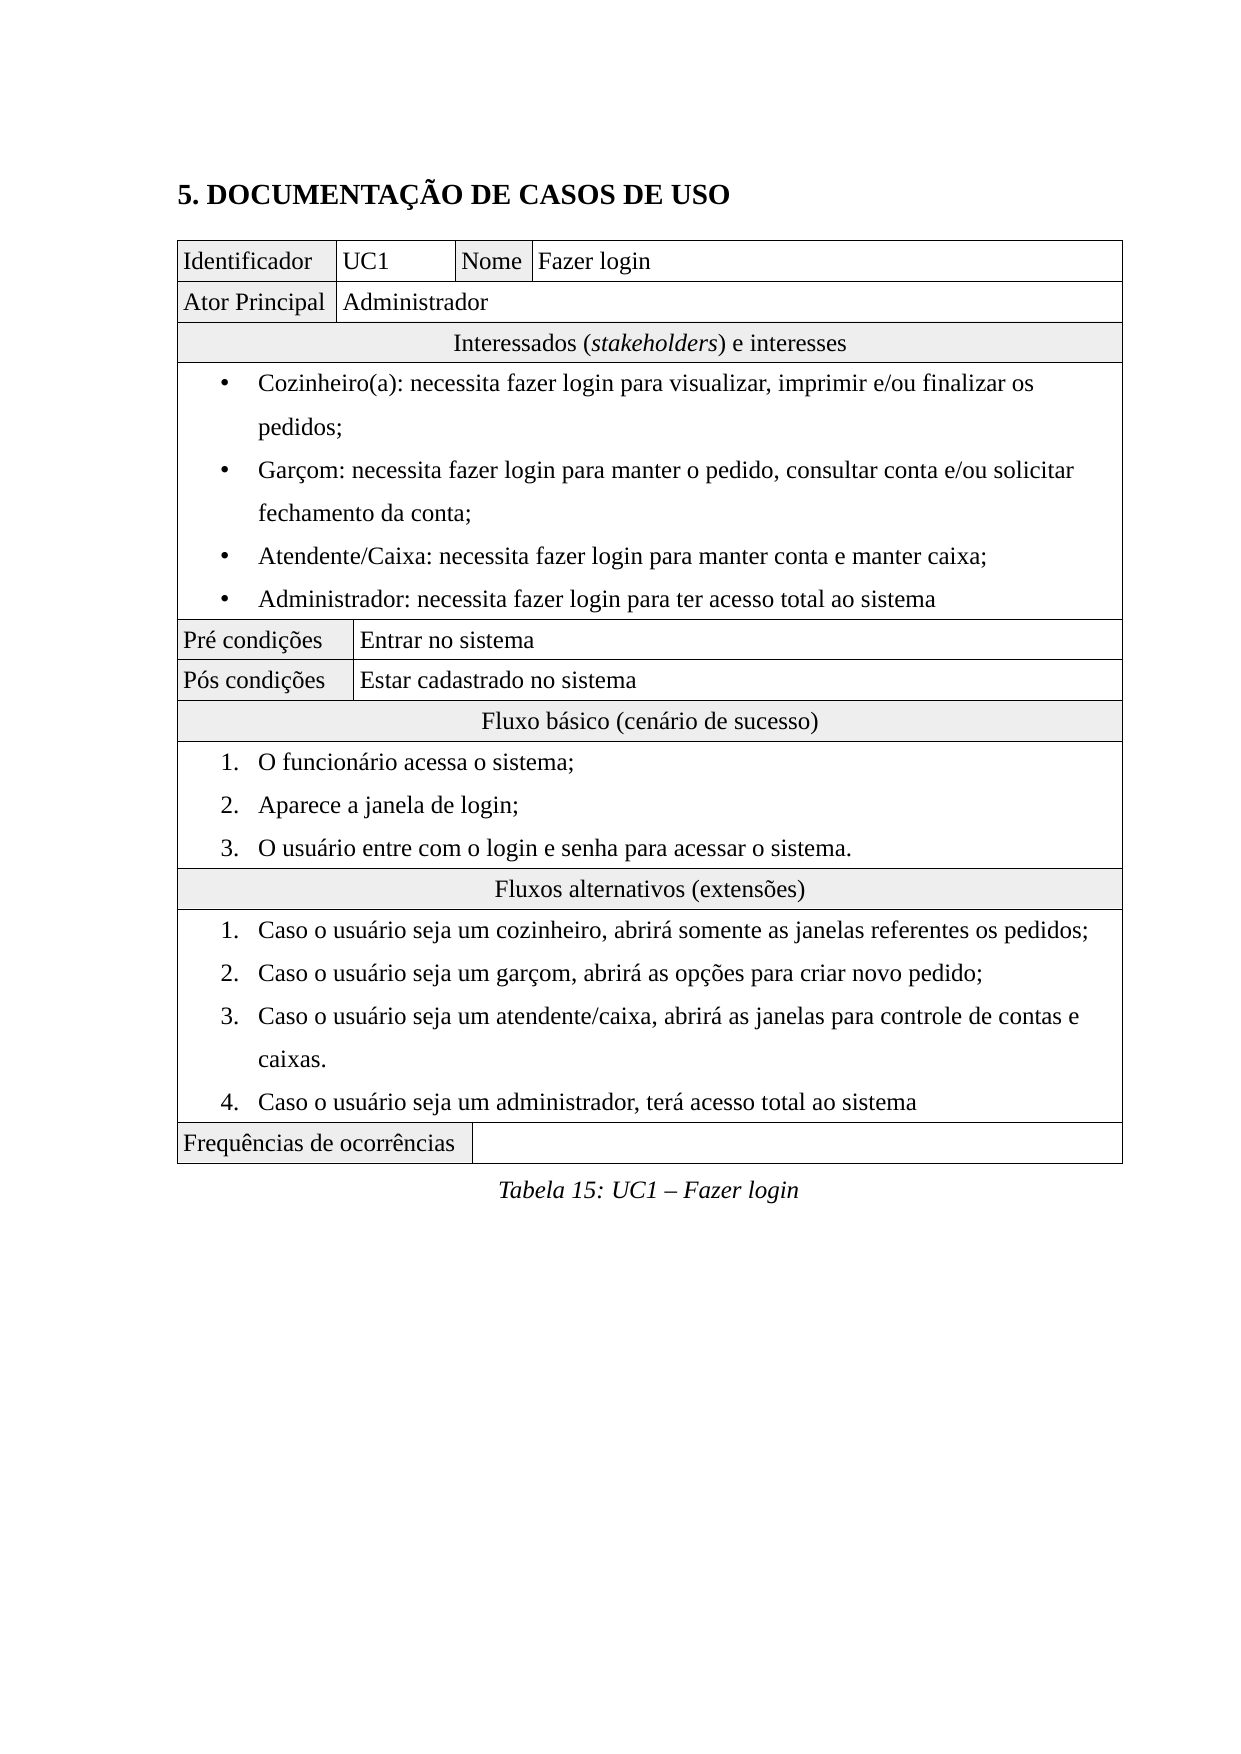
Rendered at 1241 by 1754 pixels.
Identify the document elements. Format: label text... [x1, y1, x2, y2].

table_cell Estar cadastrado no sistema [354, 660, 1122, 700]
table_cell Cozinheiro(a): necessita fazer login para visualizar, imprimir e/ou finalizar os pedidos; Garçom: necessita fazer login para manter o pedido, consultar conta e/ou solicitar fechamento da conta; Atendente/Caixa: necessita fazer login para manter conta e manter caixa; Administrador: necessita fazer login para ter acesso total ao sistema [178, 363, 1122, 618]
table_header Fazer login [533, 241, 1122, 281]
text Tabela 15: UC1 – Fazer login [177, 1175, 1122, 1204]
table_cell Frequências de ocorrências [178, 1123, 472, 1162]
table_cell Fluxo básico (cenário de sucesso) [178, 701, 1122, 741]
table_cell Caso o usuário seja um cozinheiro, abrirá somente as janelas referentes os pedidos; Caso o usuário seja um garçom, abrirá as opções para criar novo pedido; Caso o usuário seja um atendente/caixa, abrirá as janelas para controle de contas e caixas. Caso o usuário seja um administrador, terá acesso total ao sistema [178, 910, 1122, 1122]
table_cell Ator Principal [178, 282, 336, 321]
table_cell Interessados (stakeholders) e interesses [178, 323, 1122, 362]
table_header Identificador [178, 241, 336, 281]
table_cell Pré condições [178, 620, 353, 659]
table_cell Pós condições [178, 660, 353, 700]
table_cell [473, 1123, 1122, 1162]
table_cell Entrar no sistema [354, 620, 1122, 659]
table_cell Fluxos alternativos (extensões) [178, 869, 1122, 908]
table_header Nome [456, 241, 532, 281]
table_cell Administrador [337, 282, 1122, 321]
subtitle 5. DOCUMENTAÇÃO DE CASOS DE USO [177, 177, 1122, 211]
table_cell O funcionário acessa o sistema; Aparece a janela de login; O usuário entre com o login e senha para acessar o sistema. [178, 742, 1122, 868]
table_header UC1 [337, 241, 455, 281]
